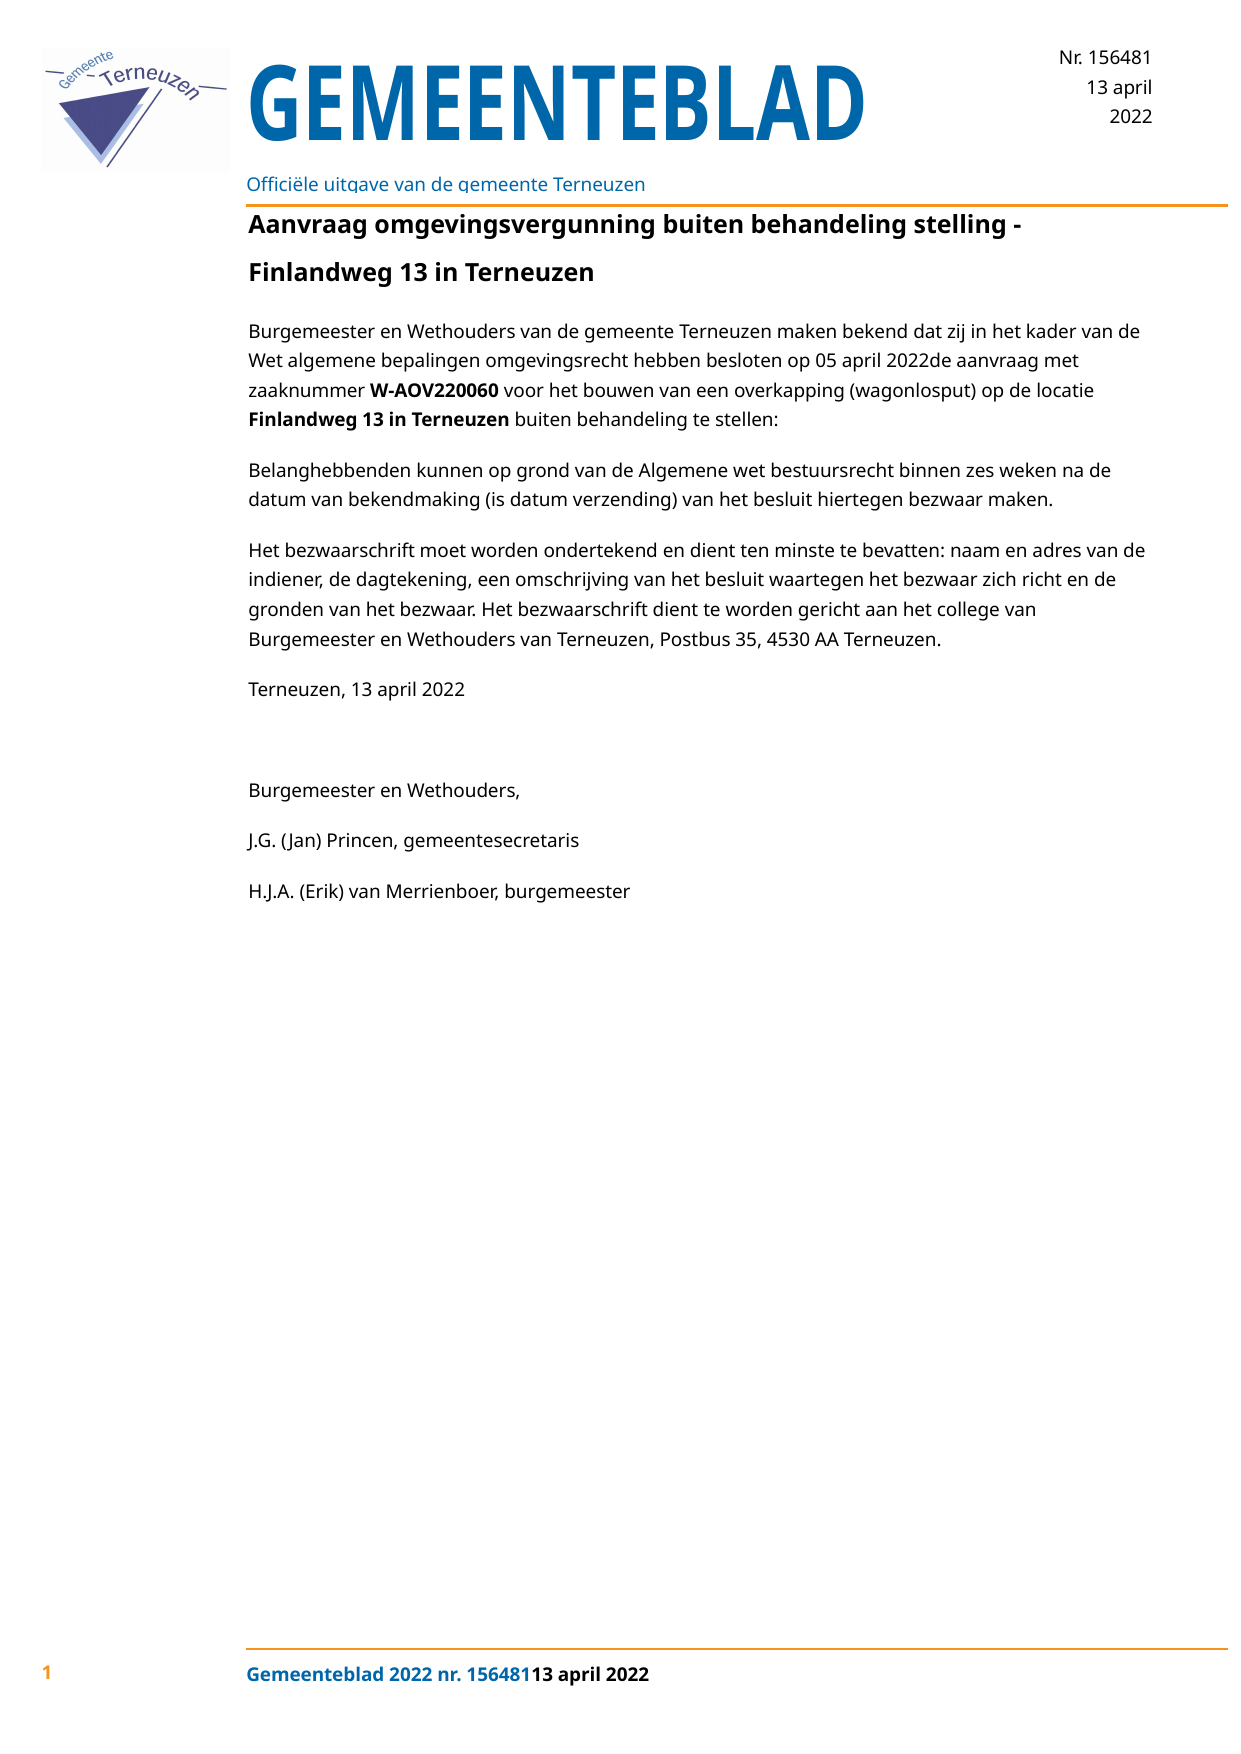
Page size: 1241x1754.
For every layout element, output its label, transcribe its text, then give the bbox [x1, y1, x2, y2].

text Burgemeester en Wethouders, [248, 777, 1152, 803]
text Aanvraag omgevingsvergunning buiten behandeling stelling - Finlandweg 13 in Terneuzen [248, 207, 1152, 288]
text Burgemeester en Wethouders van de gemeente Terneuzen maken bekend dat zij in het kader van de Wet algemene bepalingen omgevingsrecht hebben besloten op 05 april 2022de aanvraag met zaaknummer W-AOV220060 voor het bouwen van een overkapping (wagonlosput) op de locatie Finlandweg 13 in Terneuzen buiten behandeling te stellen: [248, 318, 1152, 432]
text Terneuzen, 13 april 2022 [248, 676, 1152, 702]
text Belanghebbenden kunnen op grond van de Algemene wet bestuursrecht binnen zes weken na de datum van bekendmaking (is datum verzending) van het besluit hiertegen bezwaar maken. [248, 457, 1152, 512]
text Het bezwaarschrift moet worden ondertekend en dient ten minste te bevatten: naam en adres van de indiener, de dagtekening, een omschrijving van het besluit waartegen het bezwaar zich richt en de gronden van het bezwaar. Het bezwaarschrift dient te worden gericht aan het college van Burgemeester en Wethouders van Terneuzen, Postbus 35, 4530 AA Terneuzen. [248, 537, 1152, 652]
picture [41, 47, 231, 172]
text H.J.A. (Erik) van Merrienboer, burgemeester [248, 878, 1152, 904]
text J.G. (Jan) Princen, gemeentesecretaris [248, 827, 1152, 853]
